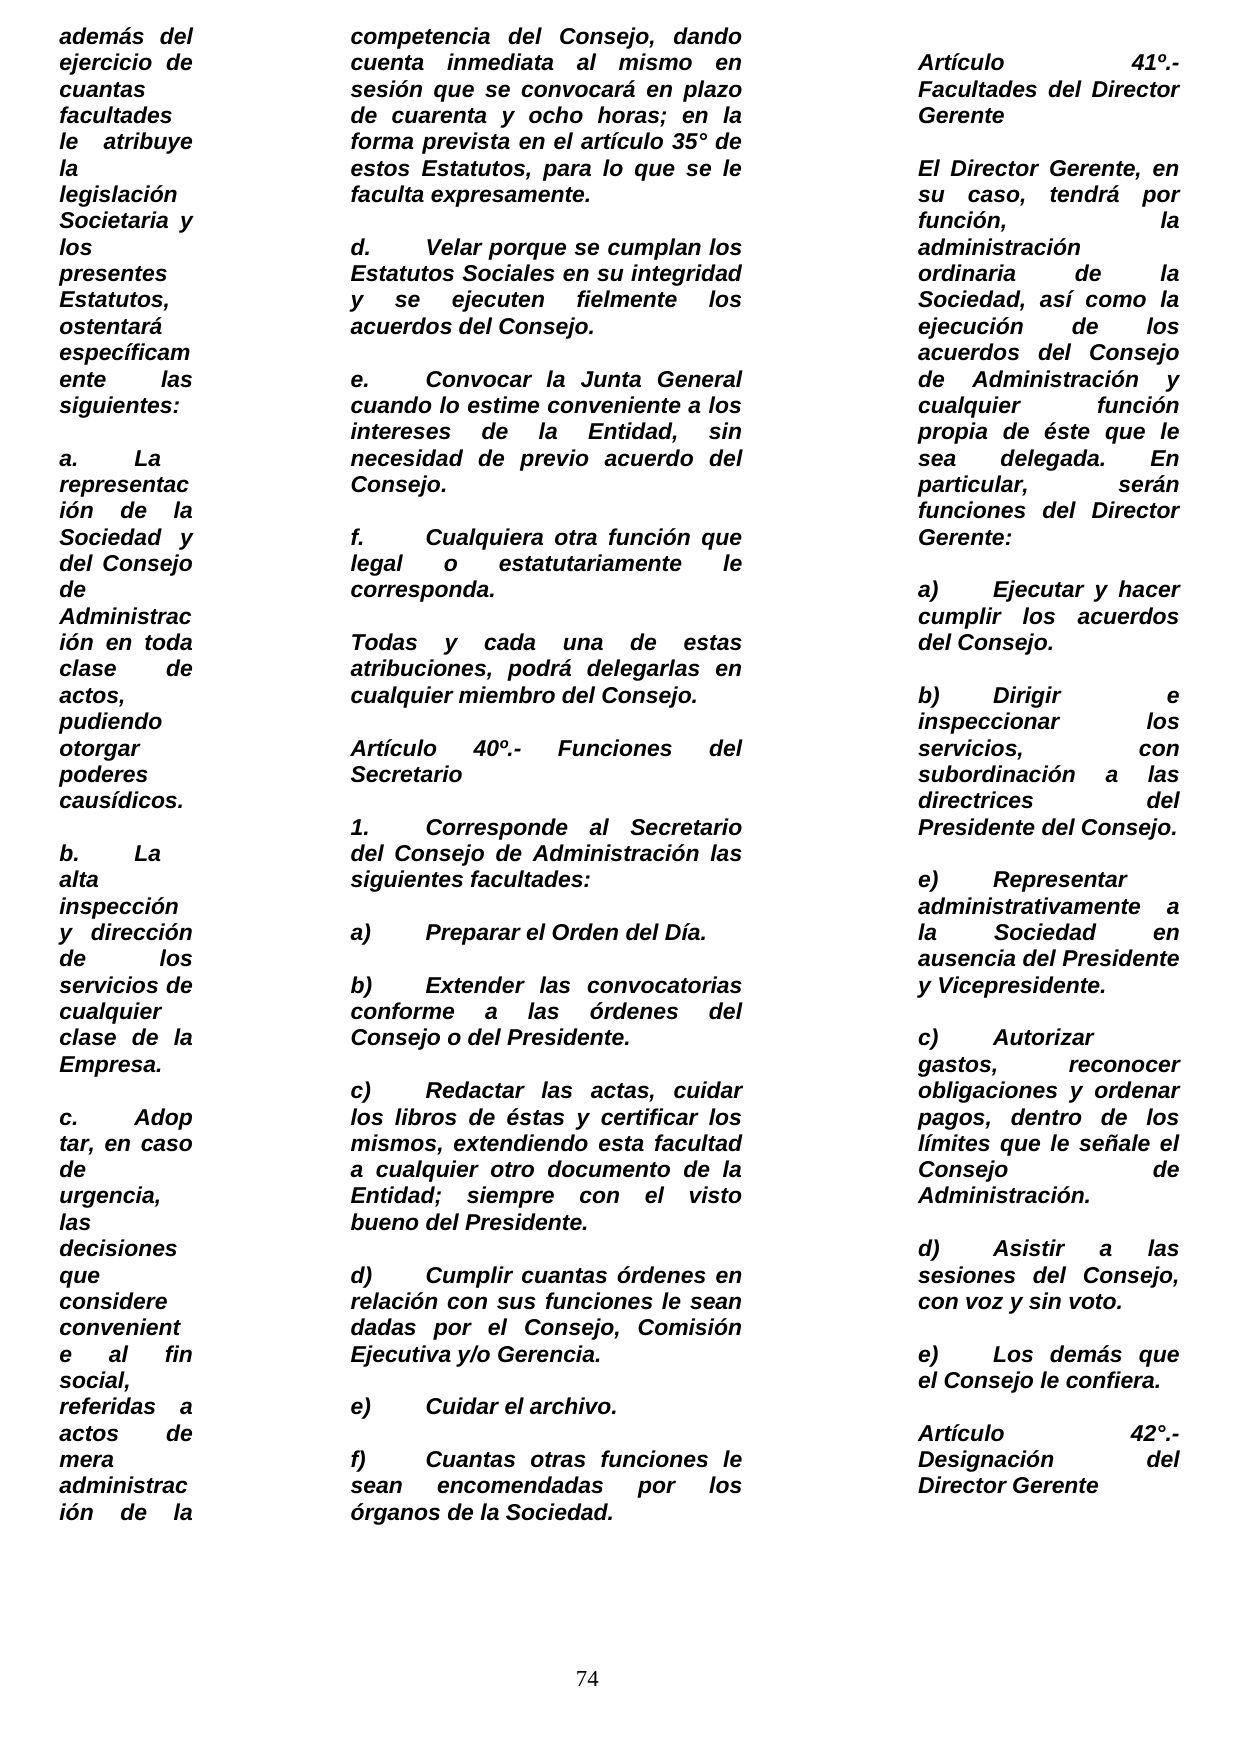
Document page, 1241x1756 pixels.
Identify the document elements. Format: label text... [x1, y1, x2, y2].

list Ejecutar y hacer cumplir los acuerdos del Consejo. [918, 576, 1182, 655]
text Todas y cada una de estas atribuciones, podrá delegarlas en cualquier miembro del Consejo. [350, 629, 744, 708]
list Autorizar gastos, reconocer obligaciones y ordenar pagos, dentro de los límites que le señale el Consejo de Administración. [918, 1024, 1182, 1209]
list Cuidar el archivo. [350, 1393, 744, 1420]
list Cumplir cuantas órdenes en relación con sus funciones le sean dadas por el Consejo, Comisión Ejecutiva y/o Gerencia. [350, 1262, 744, 1367]
text Artículo 41º.- Facultades del Director Gerente [918, 49, 1182, 128]
text Artículo 42°.- Designación del Director Gerente [918, 1420, 1182, 1499]
list Los demás que el Consejo le confiera. [918, 1341, 1182, 1393]
list Cualquiera otra función que legal o estatutariamente le corresponda. [350, 524, 744, 603]
list Asistir a las sesiones del Consejo, con voz y sin voto. [918, 1235, 1182, 1314]
list Velar porque se cumplan los Estatutos Sociales en su integridad y se ejecuten fielmente los acuerdos del Consejo. [350, 234, 744, 339]
list Representar administrativamente a la Sociedad en ausencia del Presidente y Vicepresidente. [918, 866, 1182, 998]
list competencia del Consejo, dando cuenta inmediata al mismo en sesión que se convocará en plazo de cuarenta y ocho horas; en la forma prevista en el artículo 35° de estos Estatutos, para lo que se le faculta expresamente. [350, 23, 744, 207]
text Artículo 40º.- Funciones del Secretario [350, 734, 744, 787]
list Adoptar, en caso de urgencia, las decisiones que considere conveniente al fin social, referidas a actos de mera administración de la [59, 1103, 195, 1525]
list Convocar la Junta General cuando lo estime conveniente a los intereses de la Entidad, sin necesidad de previo acuerdo del Consejo. [350, 366, 744, 497]
list La alta inspección y dirección de los servicios de cualquier clase de la Empresa. [59, 840, 195, 1077]
list La representación de la Sociedad y del Consejo de Administración en toda clase de actos, pudiendo otorgar poderes causídicos. [59, 444, 195, 813]
list Corresponde al Secretario del Consejo de Administración las siguientes facultades: [350, 813, 744, 893]
list Preparar el Orden del Día. [350, 919, 744, 945]
list Cuantas otras funciones le sean encomendadas por los órganos de la Sociedad. [350, 1446, 744, 1525]
list Dirigir e inspeccionar los servicios, con subordinación a las directrices del Presidente del Consejo. [918, 682, 1182, 840]
list Redactar las actas, cuidar los libros de éstas y certificar los mismos, extendiendo esta facultad a cualquier otro documento de la Entidad; siempre con el visto bueno del Presidente. [350, 1077, 744, 1235]
text además del ejercicio de cuantas facultades le atribuye la legislación Societaria y los presentes Estatutos, ostentará específicamente las siguientes: [59, 23, 195, 418]
list Extender las convocatorias conforme a las órdenes del Consejo o del Presidente. [350, 972, 744, 1051]
text El Director Gerente, en su caso, tendrá por función, la administración ordinaria de la Sociedad, así como la ejecución de los acuerdos del Consejo de Administración y cualquier función propia de éste que le sea delegada. En particular, serán funciones del Director Gerente: [918, 155, 1182, 550]
